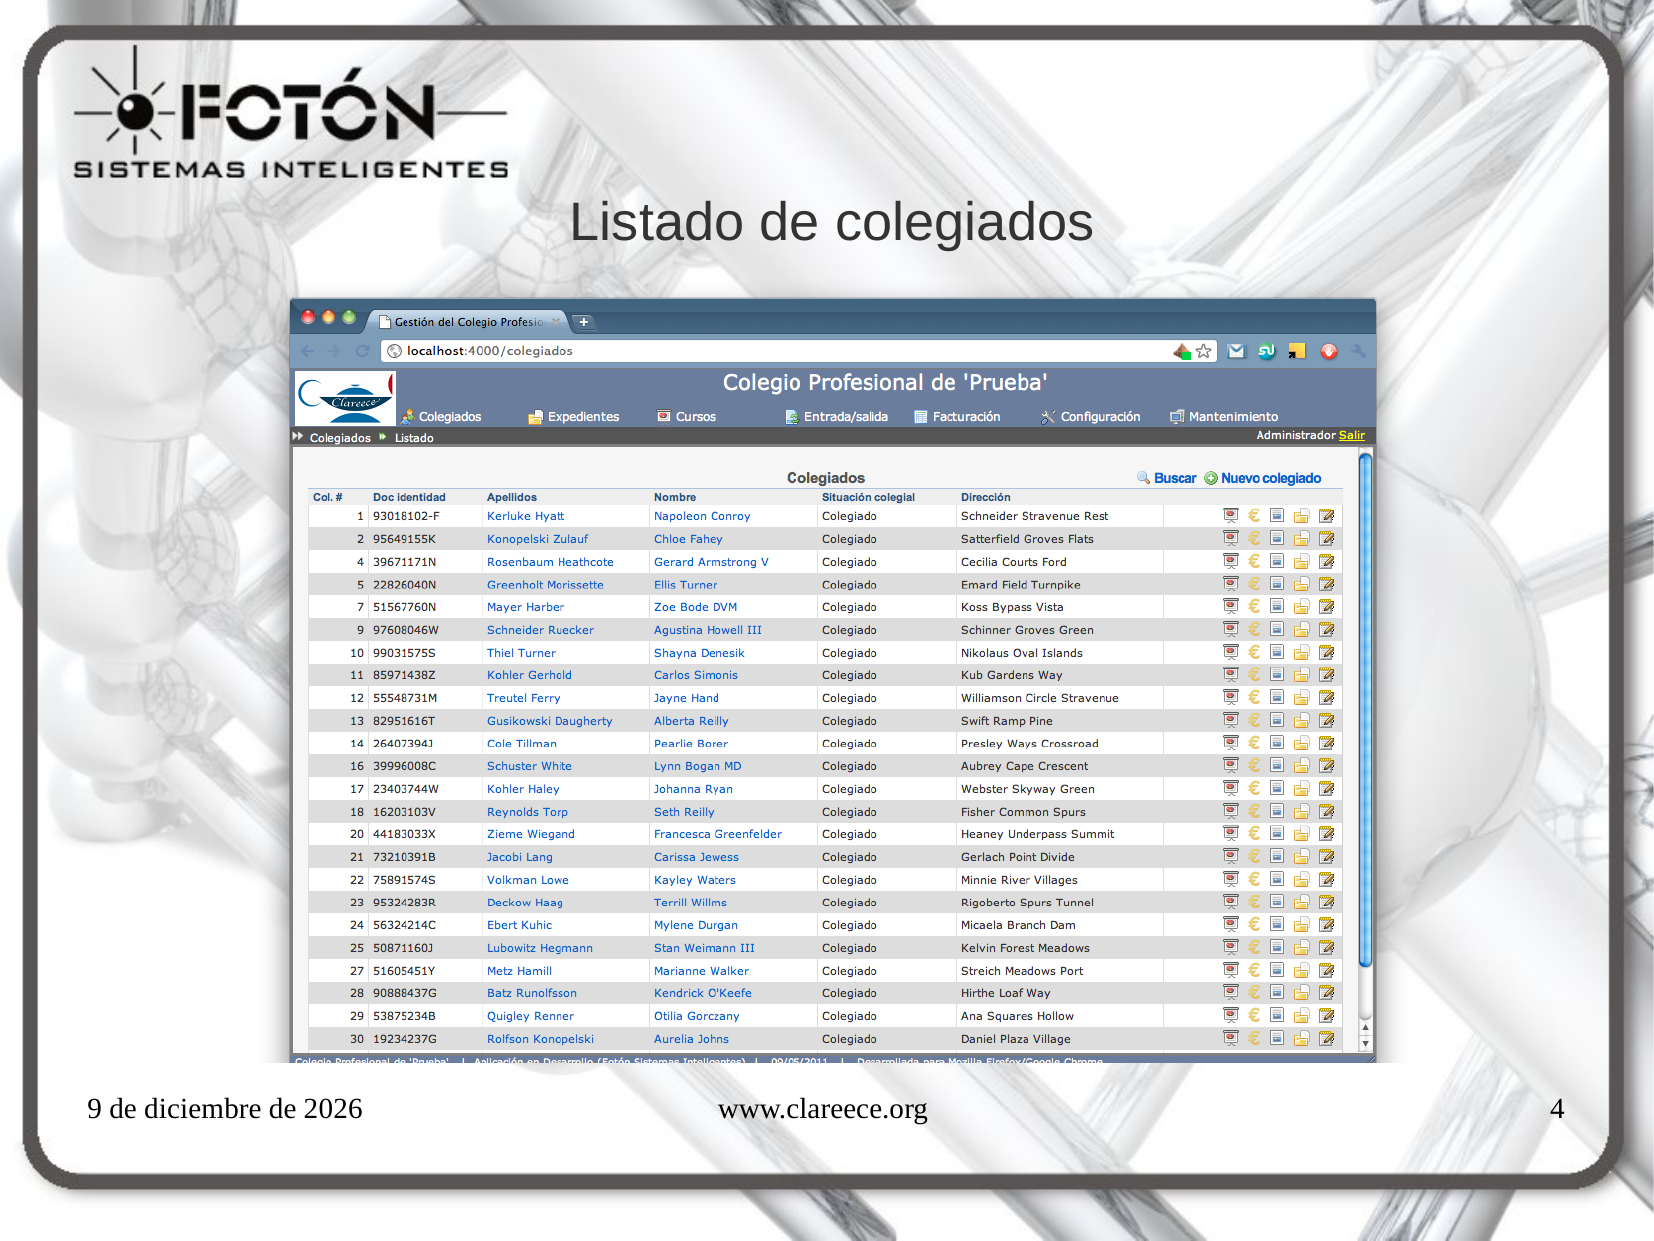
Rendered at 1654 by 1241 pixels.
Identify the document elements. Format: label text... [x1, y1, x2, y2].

title Listado de colegiados [88, 177, 1577, 266]
picture [0, 0, 1654, 1241]
